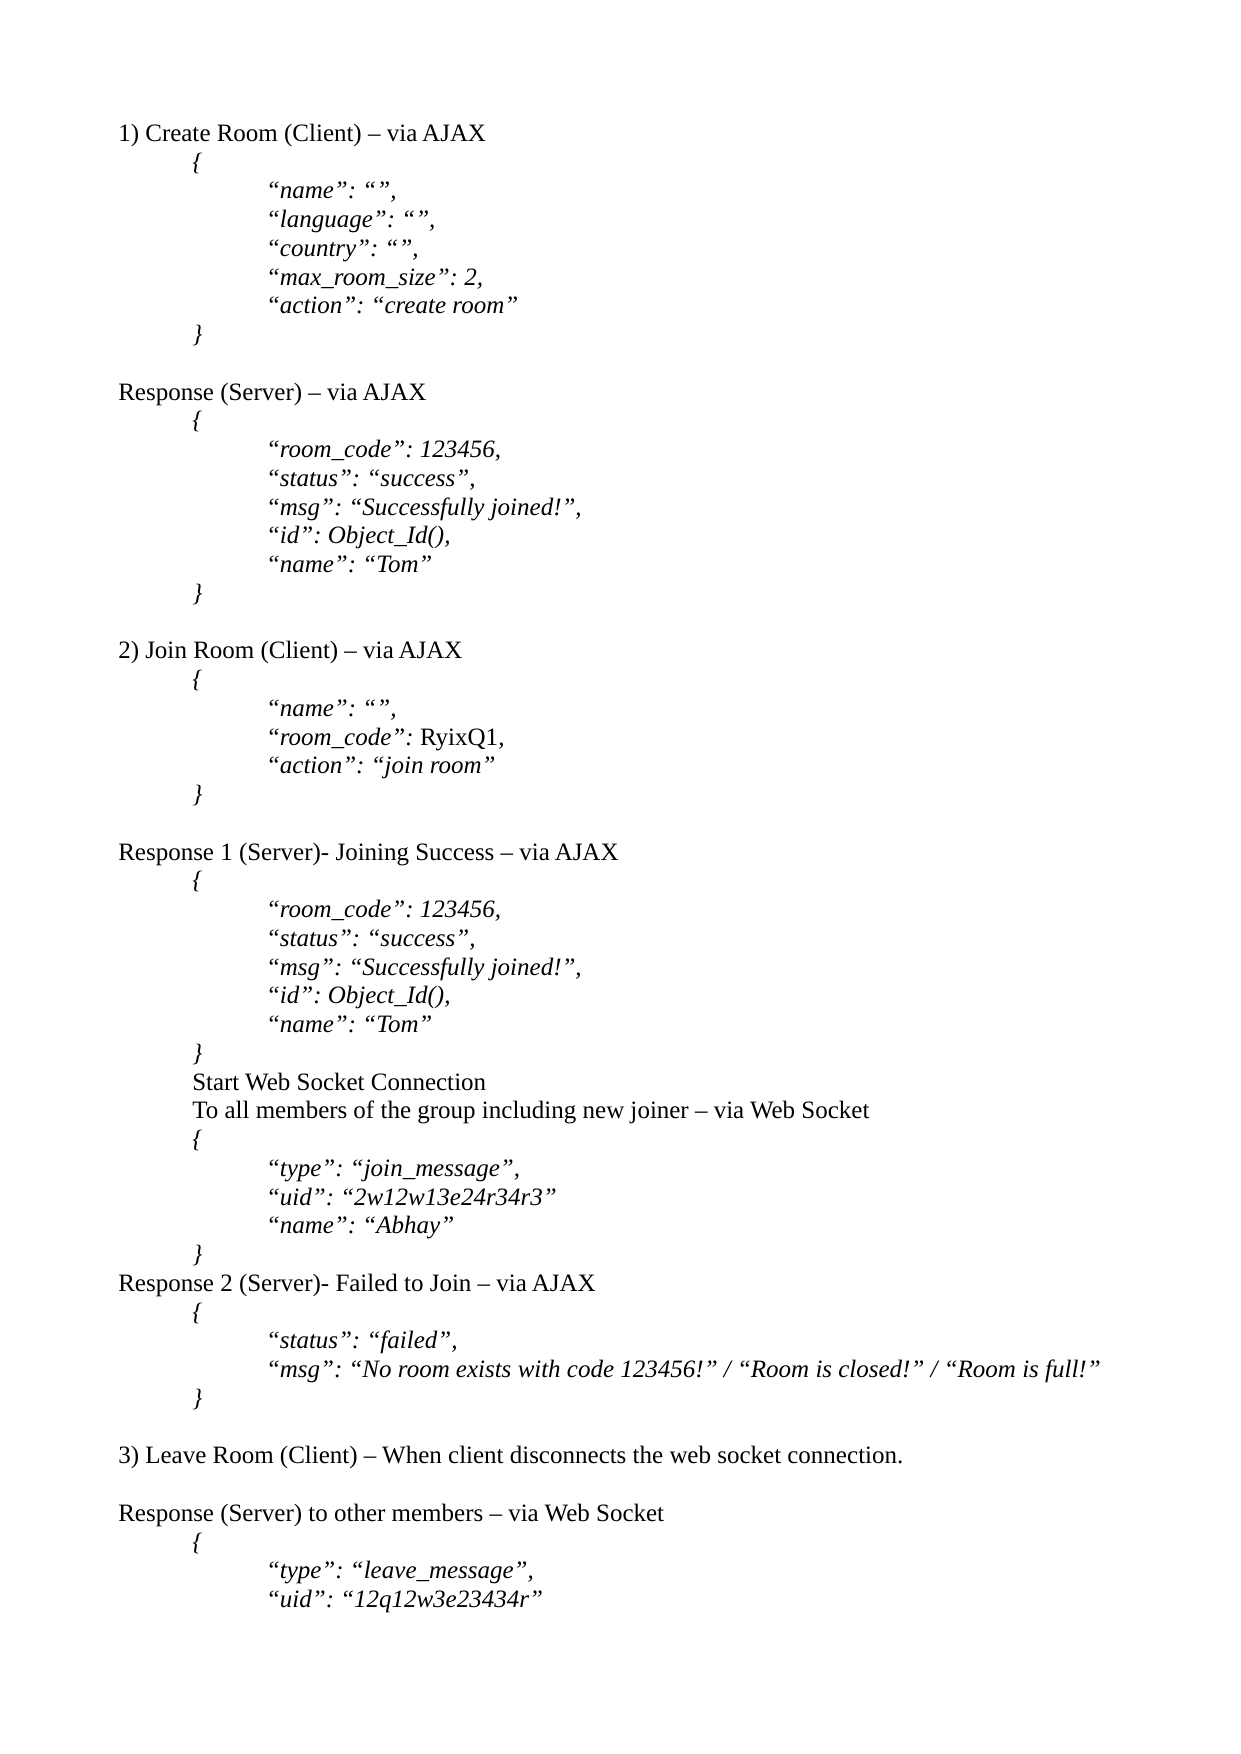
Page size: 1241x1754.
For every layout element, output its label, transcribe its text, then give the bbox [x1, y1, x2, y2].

text “country”: “”, [118, 233, 1122, 262]
text “status”: “failed”, [118, 1326, 1122, 1354]
text “language”: “”, [118, 204, 1122, 233]
text “uid”: “2w12w13e24r34r3” [118, 1182, 1122, 1211]
text “status”: “success”, [118, 463, 1122, 492]
text “max_room_size”: 2, [118, 262, 1122, 291]
text { [118, 1527, 1122, 1556]
text Response 2 (Server)- Failed to Join – via AJAX [118, 1268, 1122, 1297]
text } [118, 779, 1122, 808]
text { [118, 866, 1122, 894]
text “status”: “success”, [118, 923, 1122, 952]
text } [118, 1383, 1122, 1412]
text To all members of the group including new joiner – via Web Socket [118, 1096, 1122, 1124]
text “msg”: “Successfully joined!”, [118, 492, 1122, 521]
text 3) Leave Room (Client) – When client disconnects the web socket connection. [118, 1441, 1122, 1469]
text “name”: “”, [118, 693, 1122, 722]
text } [118, 578, 1122, 607]
text { [118, 406, 1122, 434]
text Response 1 (Server)- Joining Success – via AJAX [118, 837, 1122, 866]
text } [118, 1038, 1122, 1067]
text “name”: “Tom” [118, 1009, 1122, 1038]
text { [118, 1124, 1122, 1153]
text { [118, 147, 1122, 176]
text Response (Server) – via AJAX [118, 377, 1122, 406]
text { [118, 1297, 1122, 1326]
text “type”: “leave_message”, [118, 1556, 1122, 1584]
text { [118, 664, 1122, 693]
text “name”: “Tom” [118, 549, 1122, 578]
text “action”: “create room” [118, 291, 1122, 319]
text “name”: “Abhay” [118, 1211, 1122, 1239]
text 1) Create Room (Client) – via AJAX [118, 118, 1122, 147]
text } [118, 319, 1122, 348]
text “action”: “join room” [118, 751, 1122, 779]
text Start Web Socket Connection [118, 1067, 1122, 1096]
text “id”: Object_Id(), [118, 521, 1122, 549]
text Response (Server) to other members – via Web Socket [118, 1498, 1122, 1527]
text “msg”: “Successfully joined!”, [118, 952, 1122, 981]
text “type”: “join_message”, [118, 1153, 1122, 1182]
text “id”: Object_Id(), [118, 981, 1122, 1009]
text “room_code”: 123456, [118, 894, 1122, 923]
text “uid”: “12q12w3e23434r” [118, 1584, 1122, 1613]
text “name”: “”, [118, 176, 1122, 204]
text } [118, 1239, 1122, 1268]
text “msg”: “No room exists with code 123456!” / “Room is closed!” / “Room is full!” [118, 1354, 1122, 1383]
text 2) Join Room (Client) – via AJAX [118, 636, 1122, 664]
text “room_code”: RyixQ1, [118, 722, 1122, 751]
text “room_code”: 123456, [118, 434, 1122, 463]
